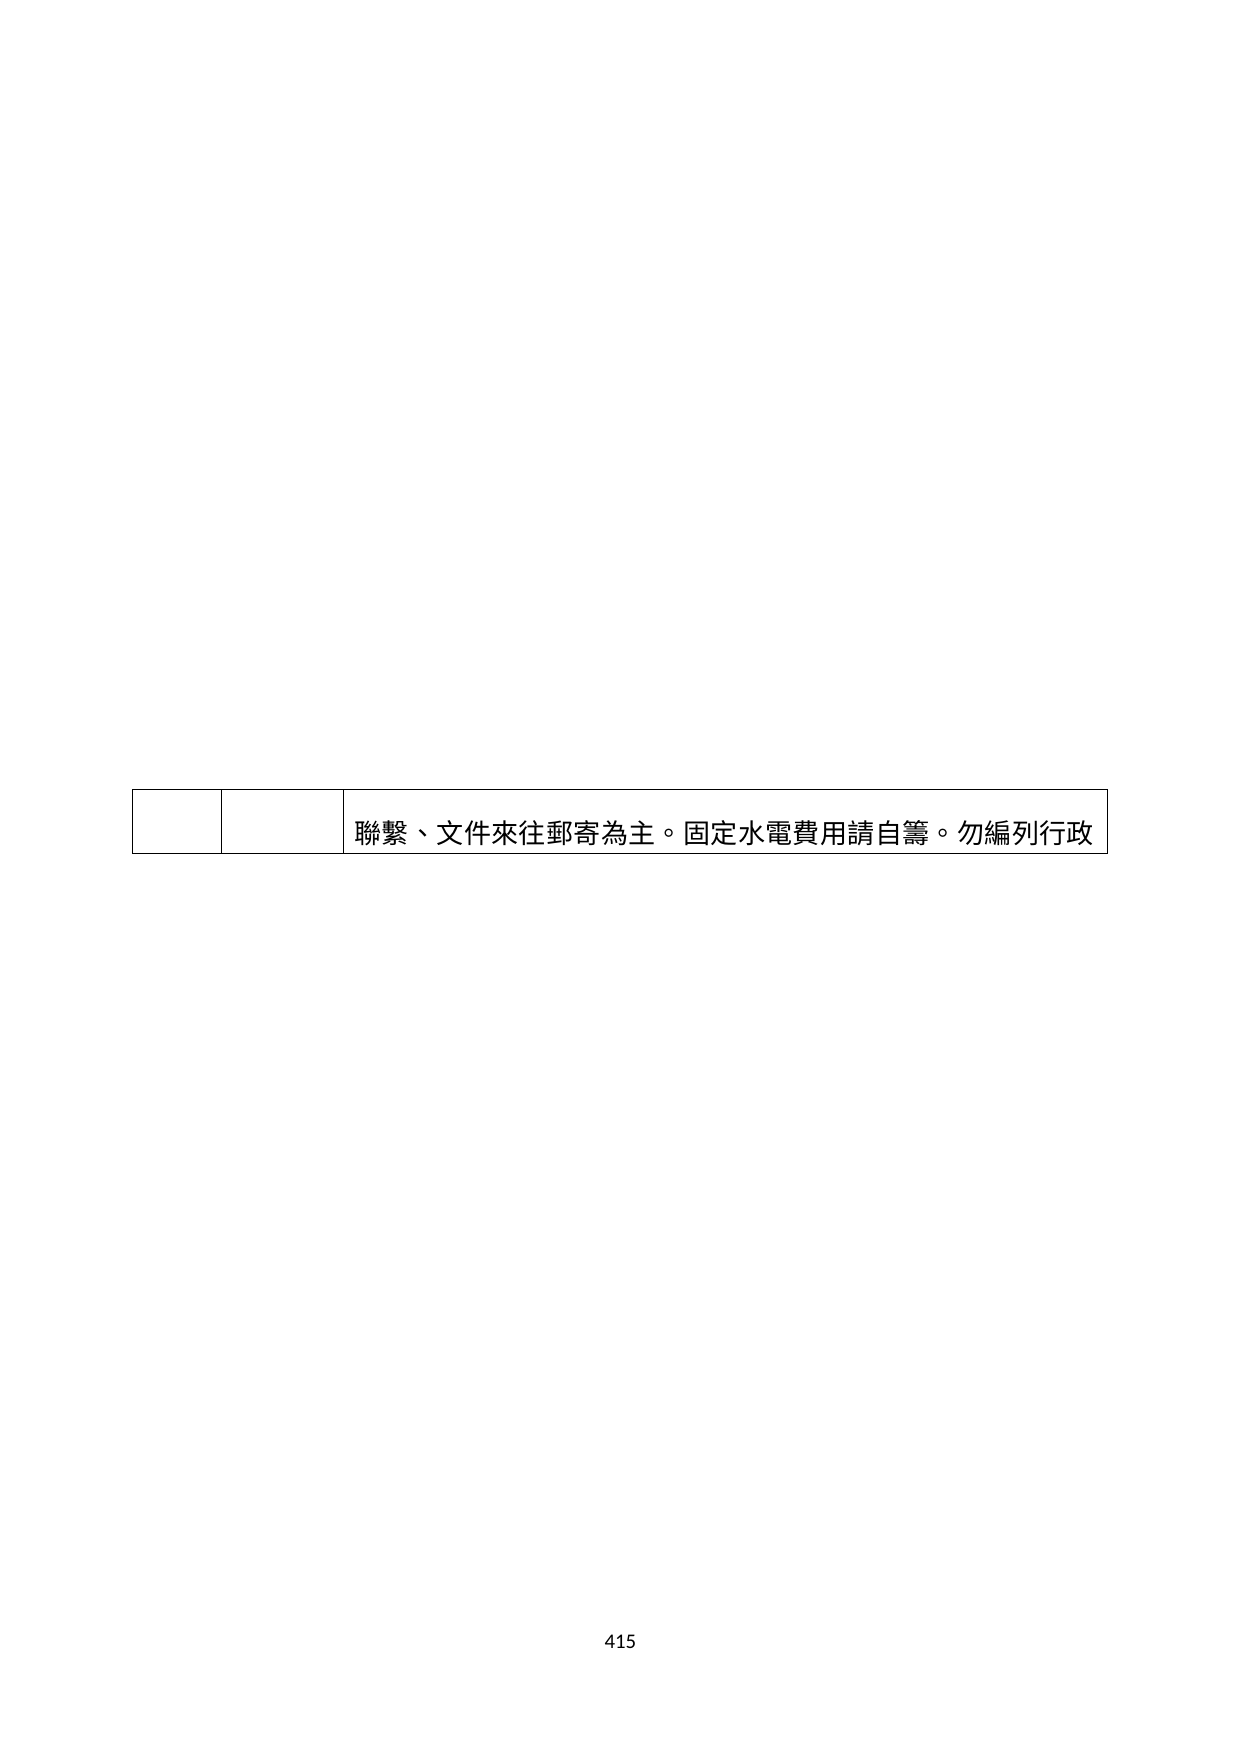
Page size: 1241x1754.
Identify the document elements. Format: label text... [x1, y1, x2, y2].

table_cell [222, 790, 343, 853]
table_cell [133, 790, 221, 853]
table_cell 聯繫、文件來往郵寄為主。固定水電費用請自籌。勿編列行政 [344, 790, 1107, 853]
